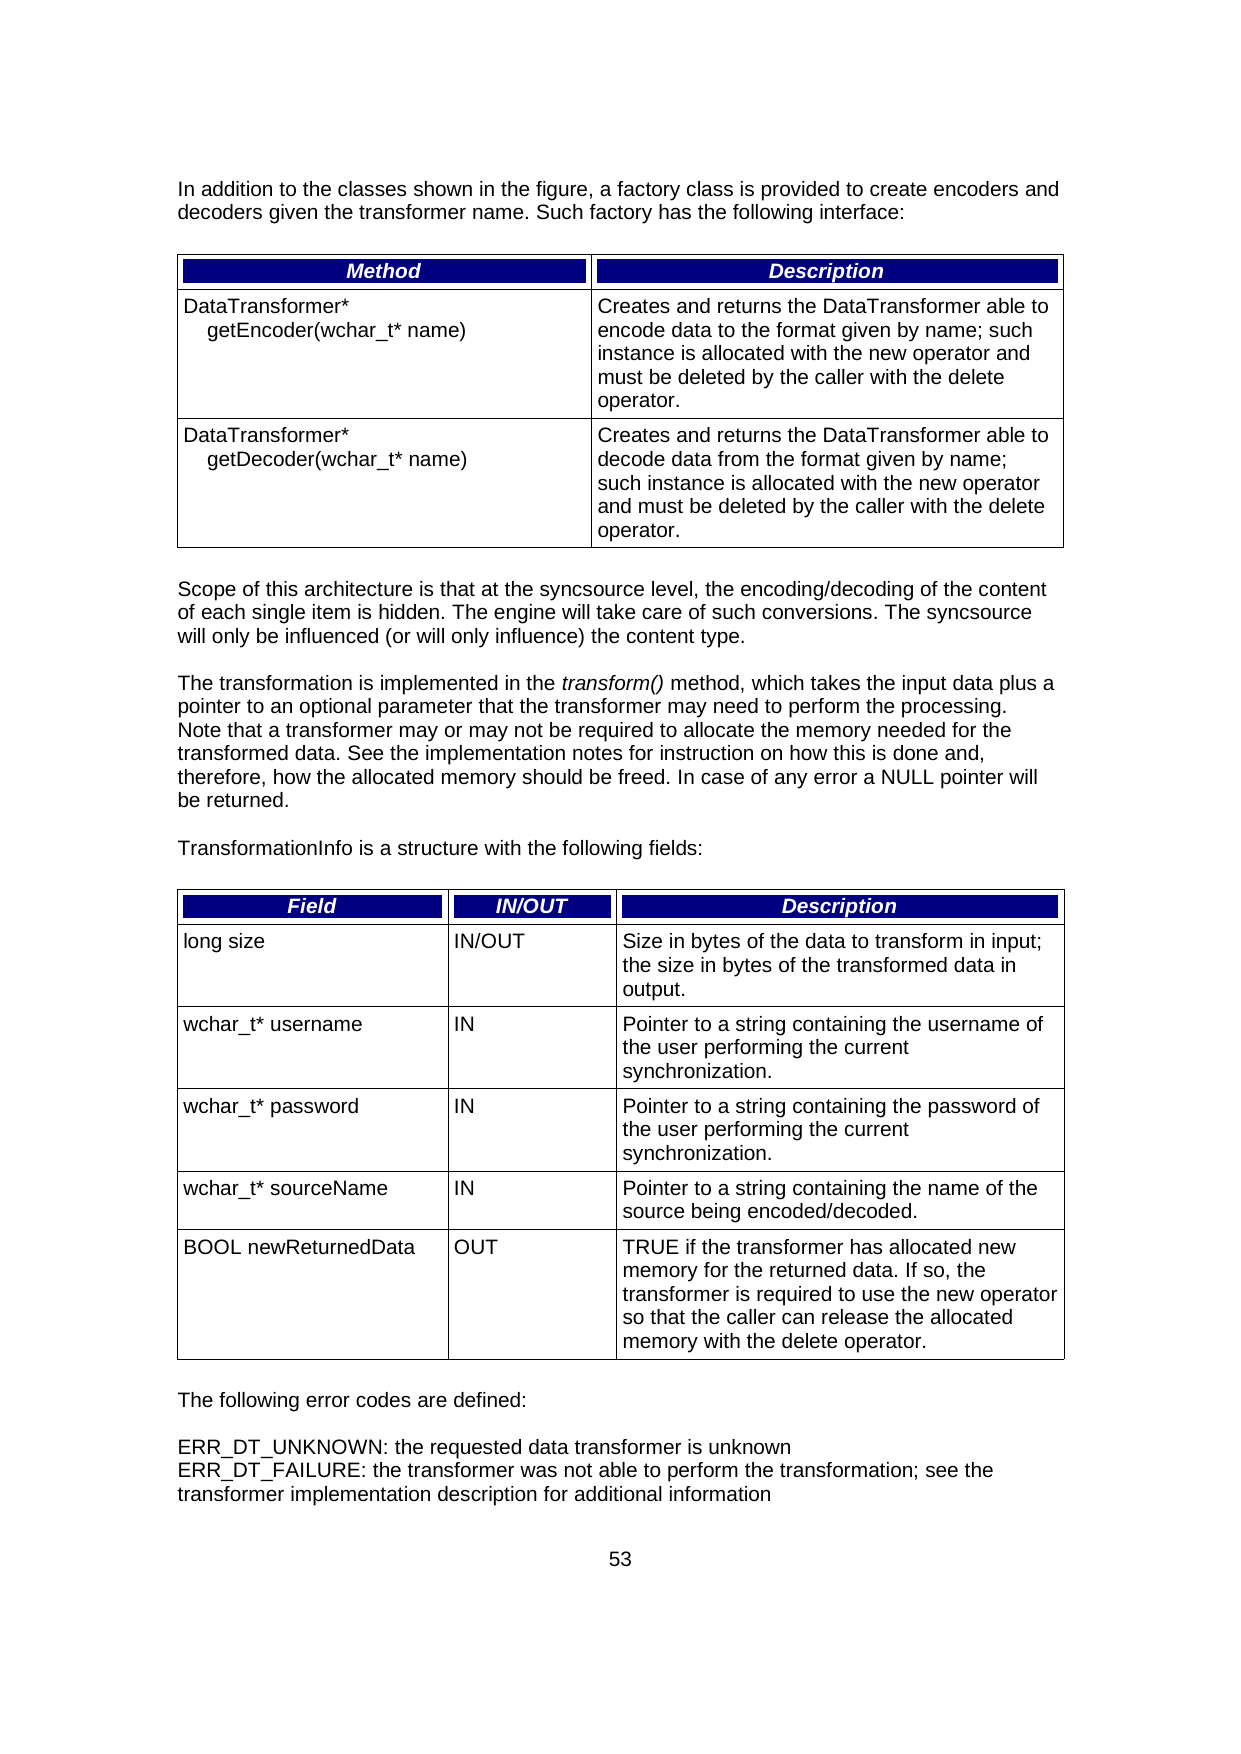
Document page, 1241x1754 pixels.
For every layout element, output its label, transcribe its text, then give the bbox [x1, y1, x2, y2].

table_cell DataTransformer* getDecoder(wchar_t* name) [178, 419, 591, 547]
table_cell Creates and returns the DataTransformer able to decode data from the format given by name; such instance is allocated with the new operator and must be deleted by the caller with the delete operator. [592, 419, 1063, 547]
table_cell long size [178, 925, 448, 1006]
text ERR_DT_FAILURE: the transformer was not able to perform the transformation; see the transformer implementation description for additional information [177, 1459, 1063, 1506]
text The transformation is implemented in the transform() method, which takes the input data plus a pointer to an optional parameter that the transformer may need to perform the processing. [177, 671, 1063, 718]
table_cell TRUE if the transformer has allocated new memory for the returned data. If so, the transformer is required to use the new operator so that the caller can release the allocated memory with the delete operator. [617, 1230, 1064, 1359]
table_header IN/OUT [449, 890, 616, 924]
table_header Method [178, 255, 591, 289]
table_header Field [178, 890, 448, 924]
table_cell DataTransformer* getEncoder(wchar_t* name) [178, 290, 591, 418]
text In addition to the classes shown in the figure, a factory class is provided to create encoders and decoders given the transformer name. Such factory has the following interface: [177, 177, 1063, 224]
text TransformationInfo is a structure with the following fields: [177, 836, 1063, 859]
text ERR_DT_UNKNOWN: the requested data transformer is unknown [177, 1435, 1063, 1459]
table_cell BOOL newReturnedData [178, 1230, 448, 1359]
table_cell Size in bytes of the data to transform in input; the size in bytes of the transformed data in output. [617, 925, 1064, 1006]
table_cell wchar_t* sourceName [178, 1172, 448, 1229]
text The following error codes are defined: [177, 1388, 1063, 1412]
table_cell OUT [449, 1230, 616, 1359]
table_header Description [592, 255, 1063, 289]
table_cell Pointer to a string containing the name of the source being encoded/decoded. [617, 1172, 1064, 1229]
table_cell Creates and returns the DataTransformer able to encode data to the format given by name; such instance is allocated with the new operator and must be deleted by the caller with the delete operator. [592, 290, 1063, 418]
text Scope of this architecture is that at the syncsource level, the encoding/decoding of the content of each single item is hidden. The engine will take care of such conversions. The syncsource will only be influenced (or will only influence) the content type. [177, 577, 1063, 648]
table_cell wchar_t* username [178, 1007, 448, 1088]
table_cell Pointer to a string containing the password of the user performing the current synchronization. [617, 1089, 1064, 1171]
table_cell IN [449, 1089, 616, 1171]
table_cell Pointer to a string containing the username of the user performing the current synchronization. [617, 1007, 1064, 1088]
table_cell wchar_t* password [178, 1089, 448, 1171]
table_header Description [617, 890, 1064, 924]
text Note that a transformer may or may not be required to allocate the memory needed for the transformed data. See the implementation notes for instruction on how this is done and, therefore, how the allocated memory should be freed. In case of any error a NULL pointer will be returned. [177, 718, 1063, 812]
table_cell IN [449, 1172, 616, 1229]
table_cell IN [449, 1007, 616, 1088]
table_cell IN/OUT [449, 925, 616, 1006]
